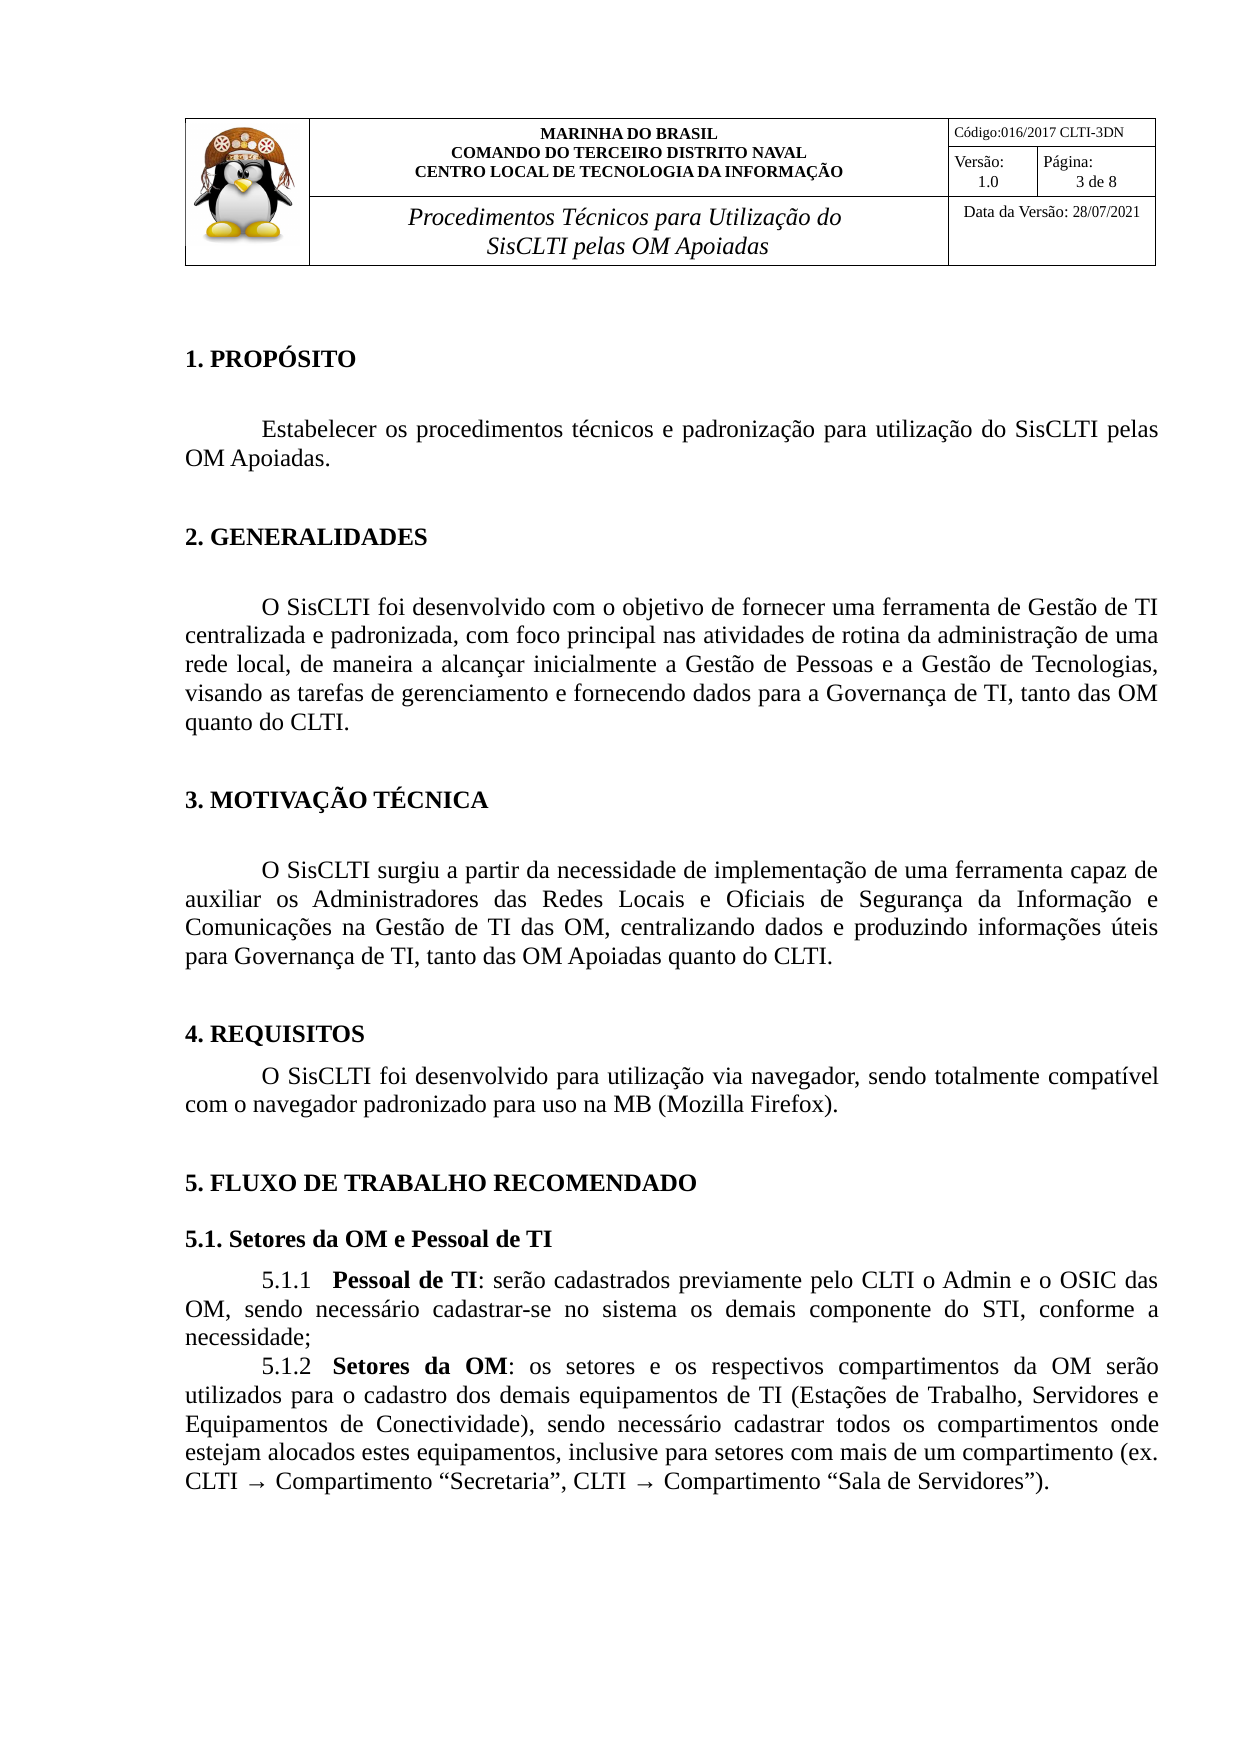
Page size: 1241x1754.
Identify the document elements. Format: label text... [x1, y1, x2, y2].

text O SisCLTI foi desenvolvido para utilização via navegador, sendo totalmente compatível com o navegador padronizado para uso na MB (Mozilla Firefox). [185, 1061, 1160, 1118]
subtitle 1. PROPÓSITO [185, 344, 1160, 373]
subtitle 2. GENERALIDADES [185, 522, 1160, 550]
text Estabelecer os procedimentos técnicos e padronização para utilização do SisCLTI pelas OM Apoiadas. [185, 414, 1160, 472]
text O SisCLTI surgiu a partir da necessidade de implementação de uma ferramenta capaz de auxiliar os Administradores das Redes Locais e Oficiais de Segurança da Informação e Comunicações na Gestão de TI das OM, centralizando dados e produzindo informações úteis para Governança de TI, tanto das OM Apoiadas quanto do CLTI. [185, 855, 1160, 970]
subtitle 5. FLUXO DE TRABALHO RECOMENDADO [185, 1168, 1160, 1197]
list Pessoal de TI: serão cadastrados previamente pelo CLTI o Admin e o OSIC das OM, sendo necessário cadastrar-se no sistema os demais componente do STI, conforme a necessidade; [185, 1265, 1160, 1351]
picture [185, 123, 301, 246]
subtitle 4. REQUISITOS [185, 1019, 1160, 1048]
text O SisCLTI foi desenvolvido com o objetivo de fornecer uma ferramenta de Gestão de TI centralizada e padronizada, com foco principal nas atividades de rotina da administração de uma rede local, de maneira a alcançar inicialmente a Gestão de Pessoas e a Gestão de Tecnologias, visando as tarefas de gerenciamento e fornecendo dados para a Governança de TI, tanto das OM quanto do CLTI. [185, 592, 1160, 735]
subtitle 5.1. Setores da OM e Pessoal de TI [185, 1224, 1160, 1252]
list Setores da OM: os setores e os respectivos compartimentos da OM serão utilizados para o cadastro dos demais equipamentos de TI (Estações de Trabalho, Servidores e Equipamentos de Conectividade), sendo necessário cadastrar todos os compartimentos onde estejam alocados estes equipamentos, inclusive para setores com mais de um compartimento (ex. CLTI → Compartimento “Secretaria”, CLTI → Compartimento “Sala de Servidores”). [185, 1351, 1160, 1495]
subtitle 3. MOTIVAÇÃO TÉCNICA [185, 785, 1160, 814]
